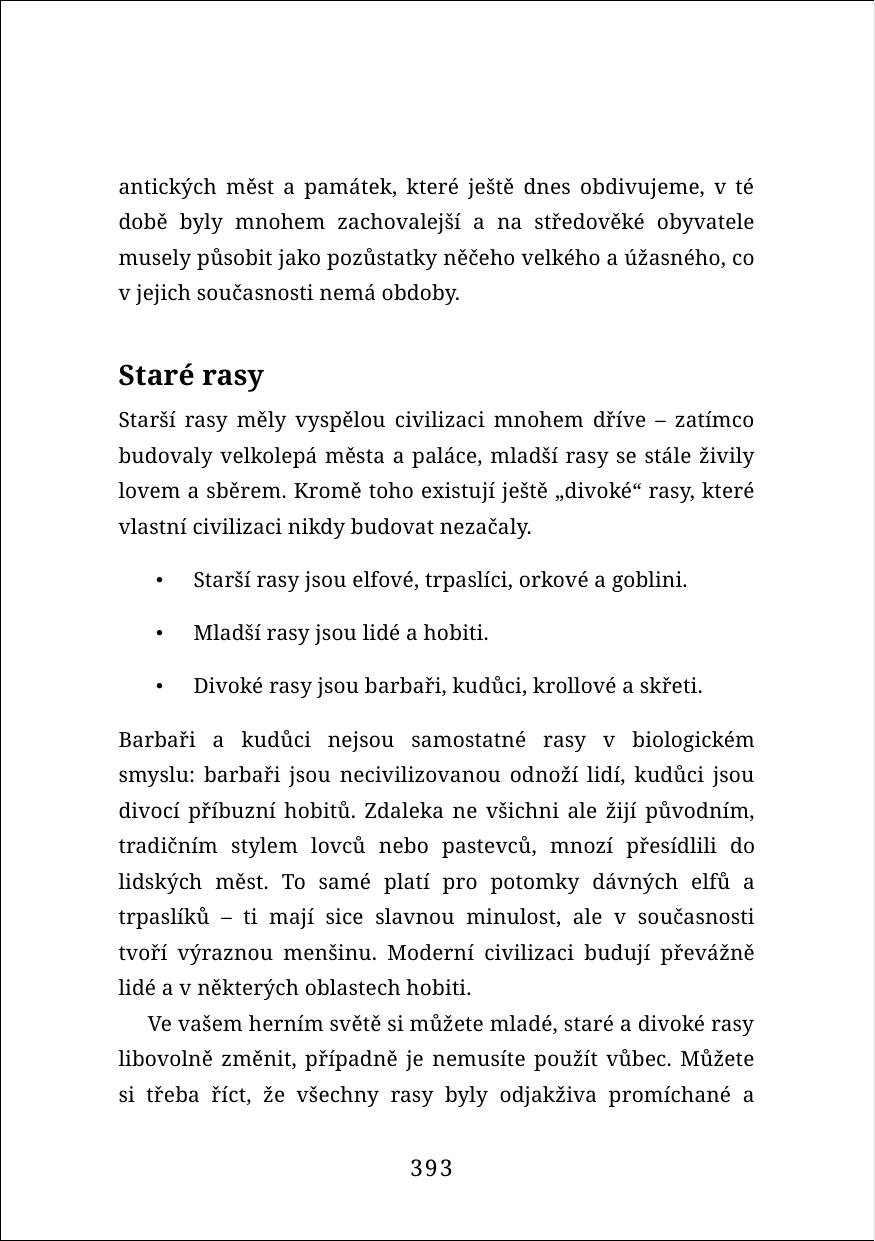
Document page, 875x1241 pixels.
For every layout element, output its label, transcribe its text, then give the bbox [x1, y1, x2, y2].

text Barbaři a kudůci nejsou samostatné rasy v biologickém smyslu: barbaři jsou necivilizovanou odnoží lidí, kudůci jsou divocí příbuzní hobitů. Zdaleka ne všichni ale žijí původním, tradičním stylem lovců nebo pastevců, mnozí přesídlili do lidských měst. To samé platí pro potomky dávných elfů a trpaslíků – ti mají sice slavnou minulost, ale v současnosti tvoří výraznou menšinu. Moderní civilizaci budují převážně lidé a v některých oblastech hobiti. Ve vašem herním světě si můžete mladé, staré a divoké rasy libovolně změnit, případně je nemusíte použít vůbec. Můžete si třeba říct, že všechny rasy byly odjakživa promíchané a [118, 725, 756, 1108]
list Mladší rasy jsou lidé a hobiti. [156, 618, 756, 647]
subtitle Staré rasy [118, 355, 756, 393]
text Starší rasy měly vyspělou civilizaci mnohem dříve – zatímco budovaly velkolepá města a paláce, mladší rasy se stále živily lovem a sběrem. Kromě toho existují ještě „divoké“ rasy, které vlastní civilizaci nikdy budovat nezačaly. [118, 405, 756, 540]
text antických měst a památek, které ještě dnes obdivujeme, v té době byly mnohem zachovalejší a na středověké obyvatele musely působit jako pozůstatky něčeho velkého a úžasného, co v jejich současnosti nemá obdoby. [118, 172, 756, 307]
list Starší rasy jsou elfové, trpaslíci, orkové a goblini. [156, 565, 756, 593]
list Divoké rasy jsou barbaři, kudůci, krollové a skřeti. [156, 672, 756, 700]
